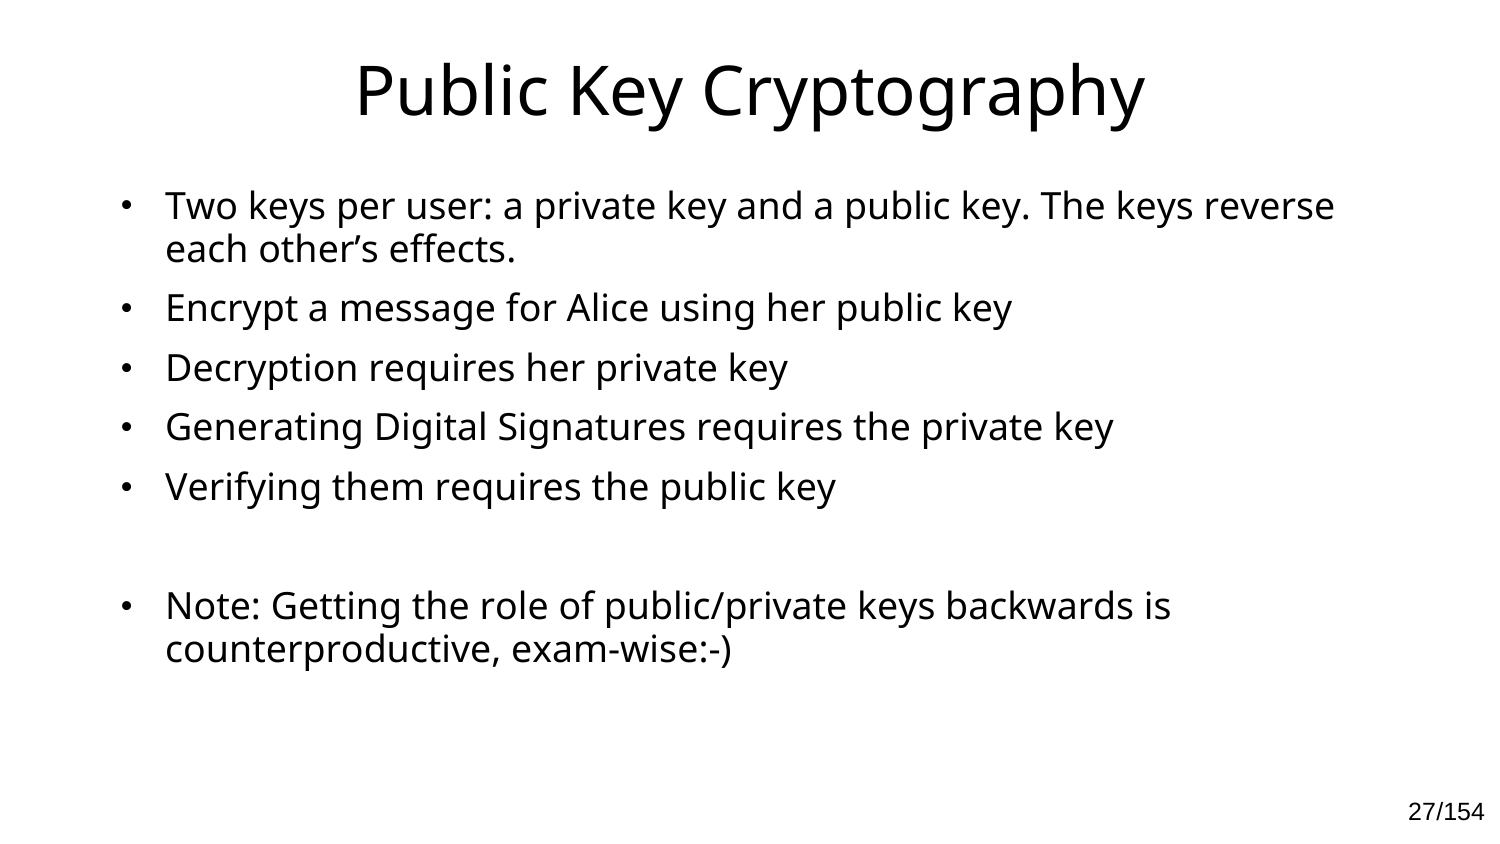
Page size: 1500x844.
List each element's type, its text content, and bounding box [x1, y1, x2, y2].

title Public Key Cryptography [112, 17, 1388, 158]
list Two keys per user: a private key and a public key. The keys reverse each other’s effects. Encrypt a message for Alice using her public key Decryption requires her private key Generating Digital Signatures requires the private key Verifying them requires the public key Note: Getting the role of public/private keys backwards is counterproductive, exam-wise:-) [104, 177, 1418, 813]
